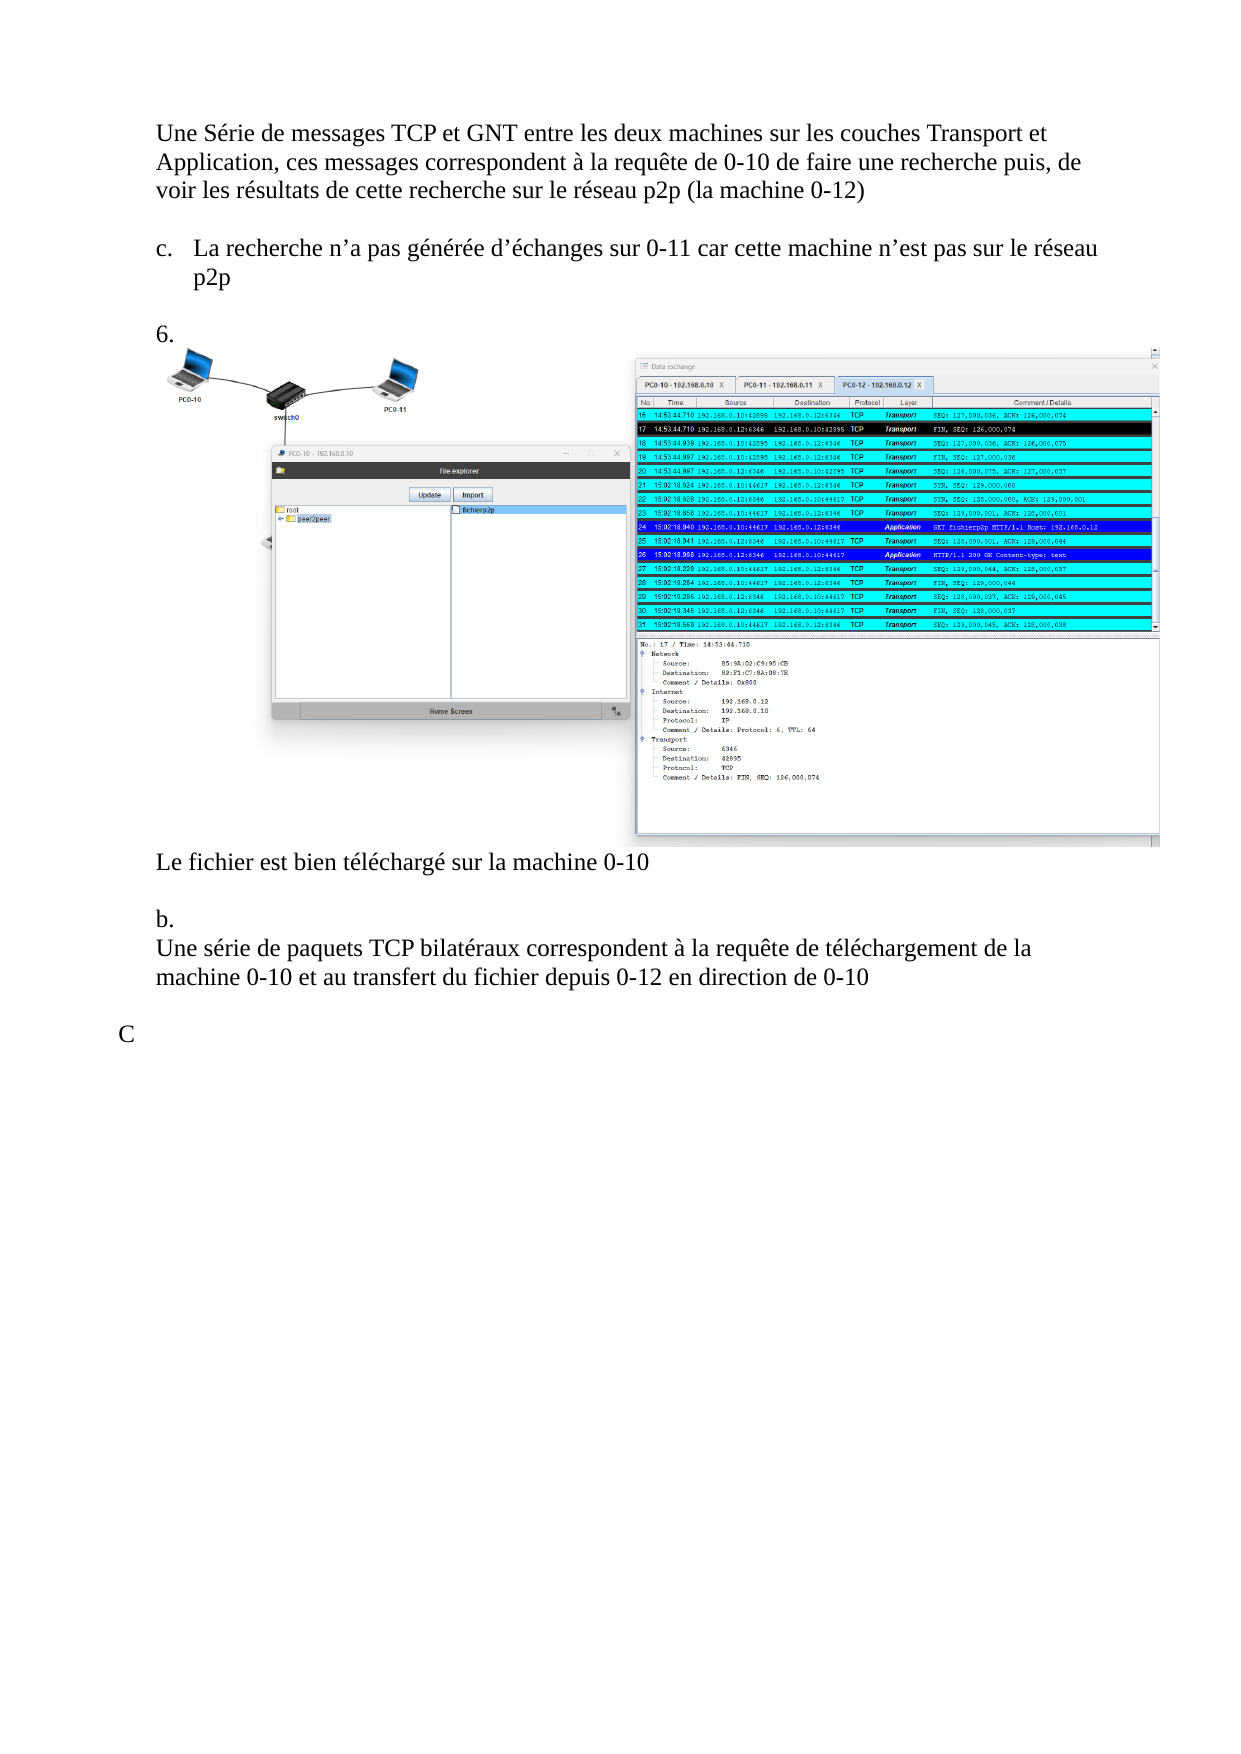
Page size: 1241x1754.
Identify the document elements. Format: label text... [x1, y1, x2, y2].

text C [118, 1019, 1122, 1048]
text Une Série de messages TCP et GNT entre les deux machines sur les couches Transport et Application, ces messages correspondent à la requête de 0-10 de faire une recherche puis, de voir les résultats de cette recherche sur le réseau p2p (la machine 0-12) [156, 118, 1122, 204]
text Une série de paquets TCP bilatéraux correspondent à la requête de téléchargement de la machine 0-10 et au transfert du fichier depuis 0-12 en direction de 0-10 [156, 933, 1122, 991]
text 6. [156, 319, 1122, 348]
list La recherche n’a pas générée d’échanges sur 0-11 car cette machine n’est pas sur le réseau p2p [156, 233, 1122, 291]
text b. [156, 904, 1122, 933]
text Le fichier est bien téléchargé sur la machine 0-10 [156, 847, 1122, 876]
